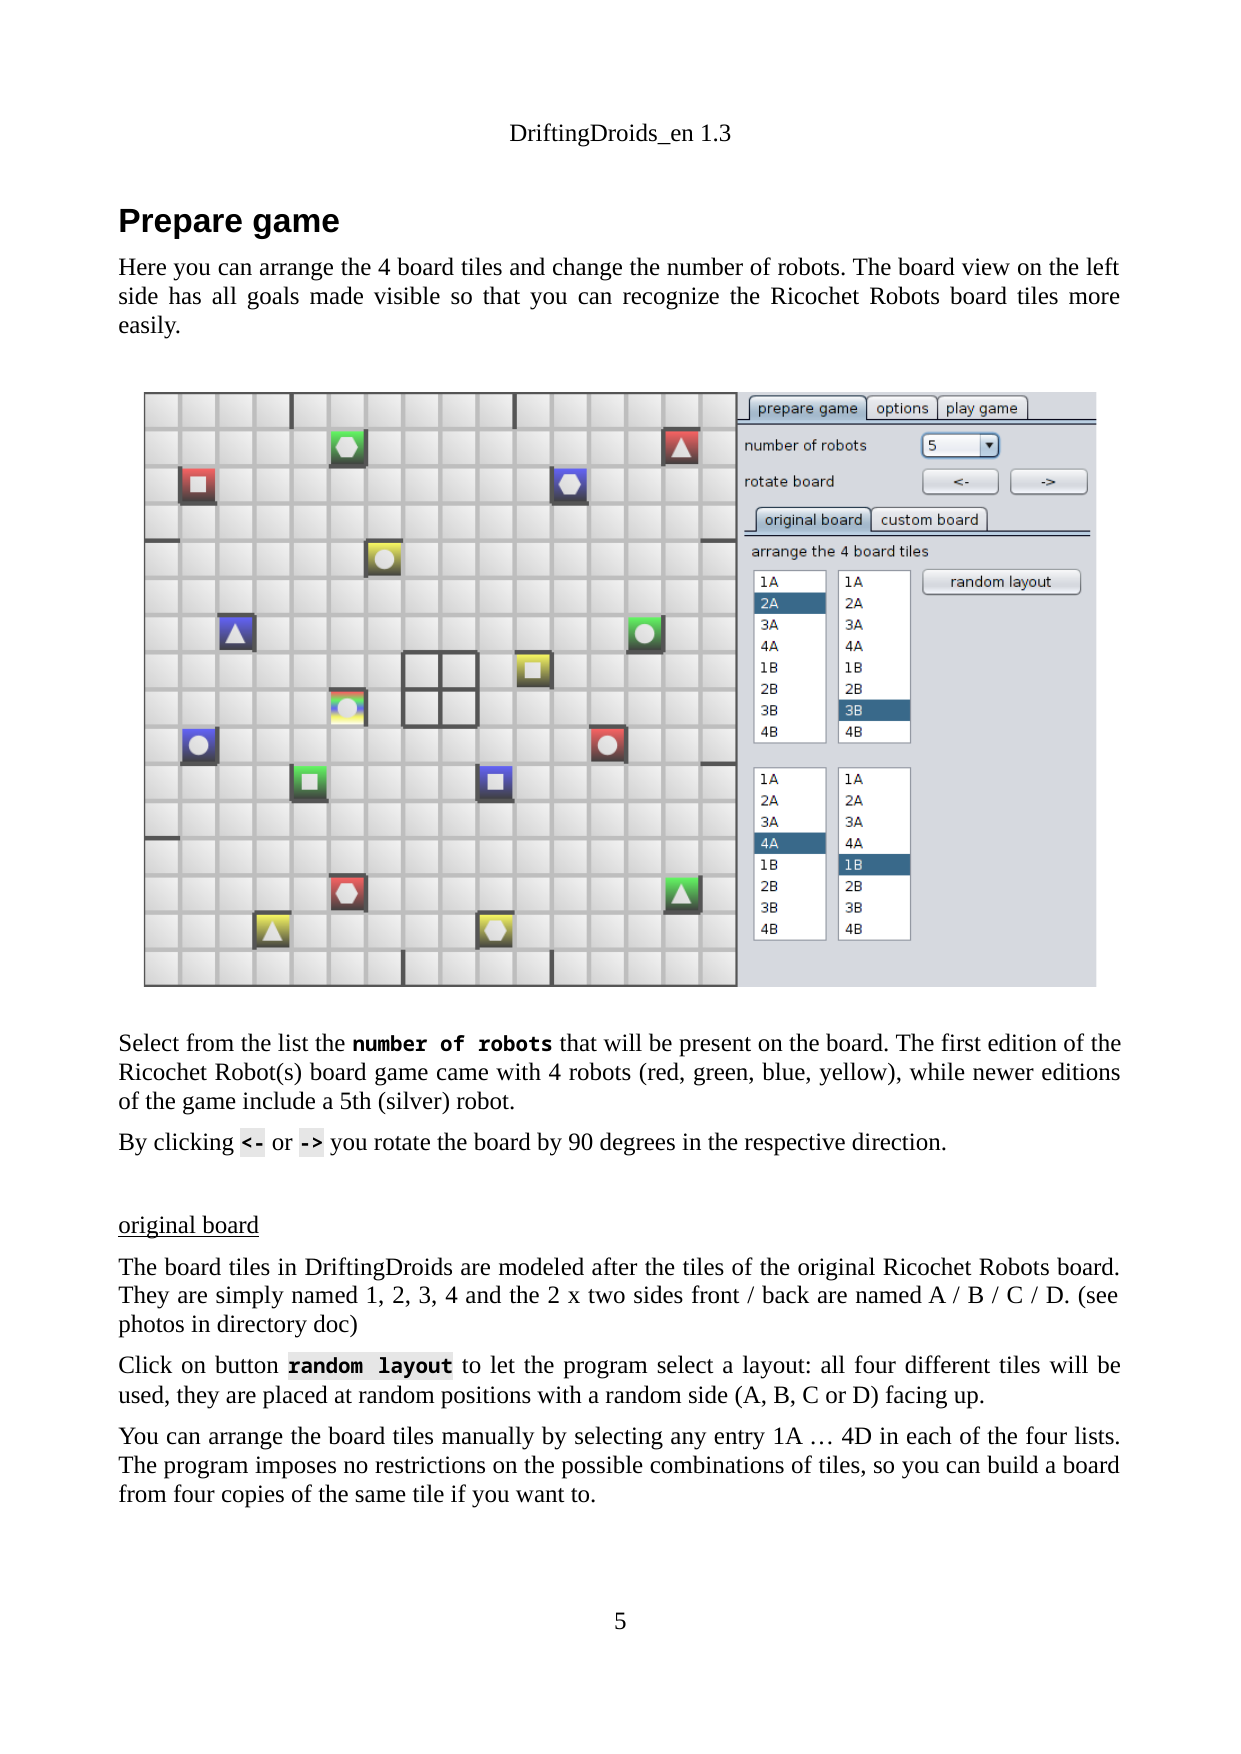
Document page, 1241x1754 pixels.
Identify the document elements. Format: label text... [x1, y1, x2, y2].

text Here you can arrange the 4 board tiles and change the number of robots. The board view on the left side has all goals made visible so that you can recognize the Ricochet Robots board tiles more easily. [118, 252, 1122, 339]
text The board tiles in DriftingDroids are modeled after the tiles of the original Ricochet Robots board. They are simply named 1, 2, 3, 4 and the 2 x two sides front / back are named A / B / C / D. (see photos in directory doc) [118, 1252, 1122, 1338]
text By clicking <- or -> you rotate the board by 90 degrees in the respective direction. [118, 1127, 1122, 1157]
text Select from the list the number of robots that will be present on the board. The first edition of the Ricochet Robot(s) board game came with 4 robots (red, green, blue, yellow), while newer editions of the game include a 5th (silver) robot. [118, 1028, 1122, 1115]
text Click on button random layout to let the program select a layout: all four different tiles will be used, they are placed at random positions with a random side (A, B, C or D) facing up. [118, 1351, 1122, 1409]
subtitle Prepare game [118, 201, 1122, 240]
picture [143, 392, 1097, 987]
text original board [118, 1211, 1122, 1239]
text You can arrange the board tiles manually by selecting any entry 1A … 4D in each of the four lists. The program imposes no restrictions on the possible combinations of tiles, so you can build a board from four copies of the same tile if you want to. [118, 1421, 1122, 1507]
